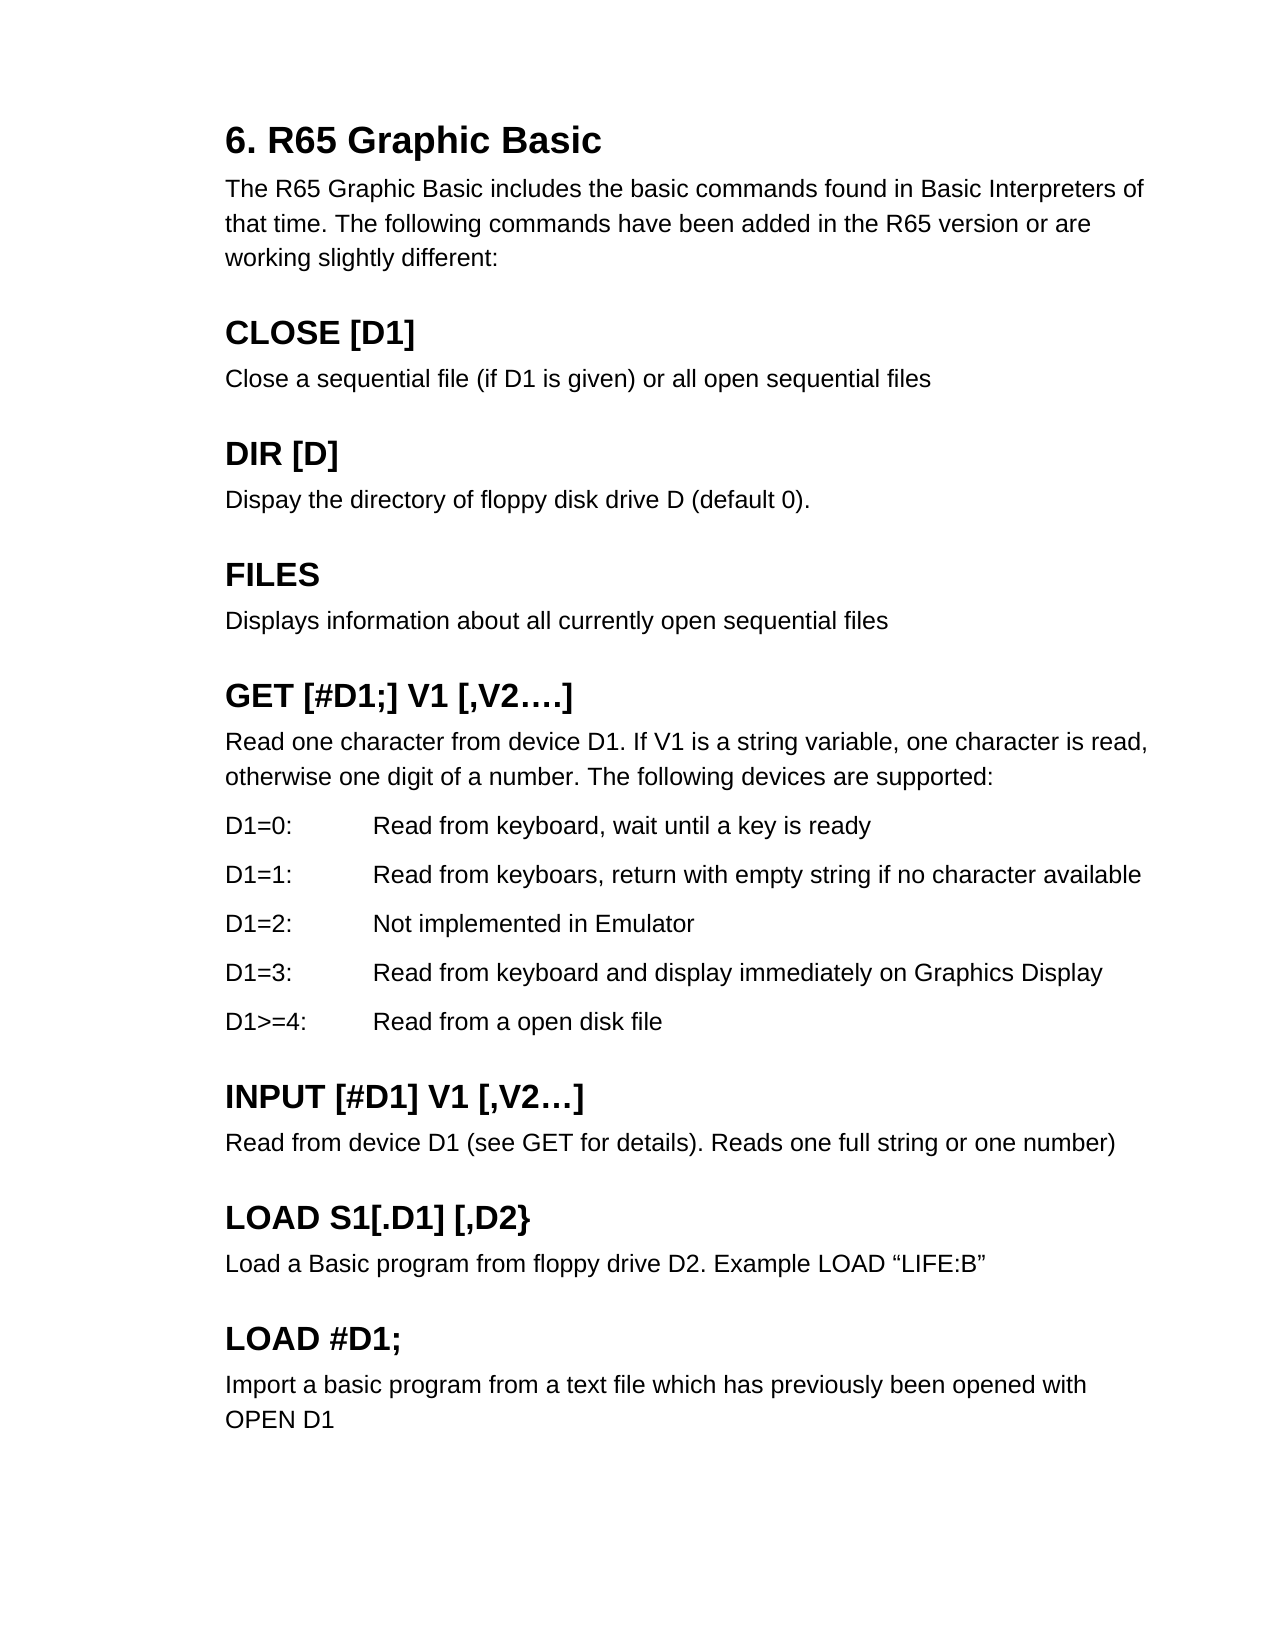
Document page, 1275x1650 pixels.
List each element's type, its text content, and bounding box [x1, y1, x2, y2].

text Read one character from device D1. If V1 is a string variable, one character is read, otherwise one digit of a number. The following devices are supported: [225, 727, 1157, 791]
text Close a sequential file (if D1 is given) or all open sequential files [225, 364, 1157, 393]
subtitle DIR [D] [225, 434, 1157, 473]
text Import a basic program from a text file which has previously been opened with OPEN D1 [225, 1370, 1157, 1433]
text D1>=4: Read from a open disk file [225, 1007, 1157, 1036]
subtitle INPUT [#D1] V1 [,V2…] [225, 1077, 1157, 1116]
subtitle CLOSE [D1] [225, 313, 1157, 352]
subtitle 6. R65 Graphic Basic [225, 118, 1157, 162]
text Displays information about all currently open sequential files [225, 606, 1157, 635]
subtitle LOAD S1[.D1] [,D2} [225, 1198, 1157, 1237]
text Dispay the directory of floppy disk drive D (default 0). [225, 485, 1157, 514]
text D1=0: Read from keyboard, wait until a key is ready [225, 811, 1157, 840]
subtitle FILES [225, 555, 1157, 594]
subtitle GET [#D1;] V1 [,V2….] [225, 676, 1157, 715]
subtitle LOAD #D1; [225, 1319, 1157, 1358]
text Load a Basic program from floppy drive D2. Example LOAD “LIFE:B” [225, 1249, 1157, 1278]
text Read from device D1 (see GET for details). Reads one full string or one number) [225, 1128, 1157, 1157]
text The R65 Graphic Basic includes the basic commands found in Basic Interpreters of that time. The following commands have been added in the R65 version or are working slightly different: [225, 174, 1157, 272]
text D1=2: Not implemented in Emulator [225, 909, 1157, 938]
text D1=3: Read from keyboard and display immediately on Graphics Display [225, 958, 1157, 987]
text D1=1: Read from keyboars, return with empty string if no character available [225, 860, 1157, 889]
